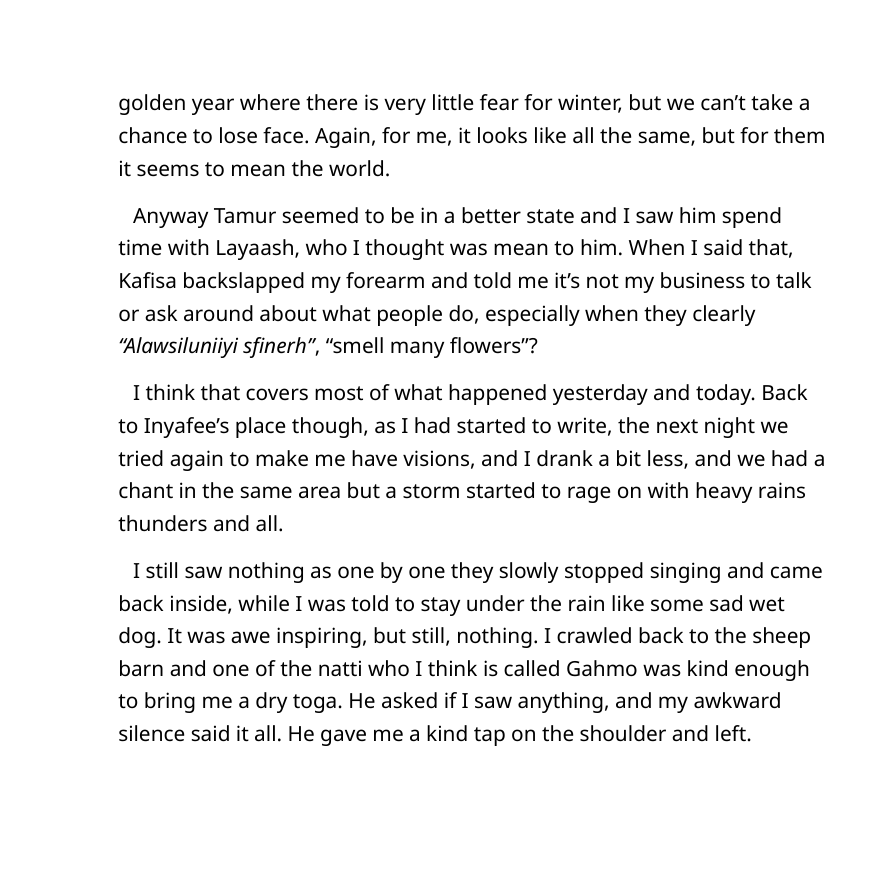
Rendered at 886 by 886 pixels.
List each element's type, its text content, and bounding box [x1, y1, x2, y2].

text Anyway Tamur seemed to be in a better state and I saw him spend time with Layaash, who I thought was mean to him. When I said that, Kafisa backslapped my forearm and told me it’s not my business to talk or ask around about what people do, especially when they clearly “Alawsiluniiyi sfinerh”, “smell many flowers”? [118, 201, 827, 360]
text I think that covers most of what happened yesterday and today. Back to Inyafee’s place though, as I had started to write, the next night we tried again to make me have visions, and I drank a bit less, and we had a chant in the same area but a storm started to rage on with heavy rains thunders and all. [118, 378, 827, 537]
text I still saw nothing as one by one they slowly stopped singing and came back inside, while I was told to stay under the rain like some sad wet dog. It was awe inspiring, but still, nothing. I crawled back to the sheep barn and one of the natti who I think is called Gahmo was kind enough to bring me a dry toga. He asked if I saw anything, and my awkward silence said it all. He gave me a kind tap on the shoulder and left. [118, 556, 827, 748]
text golden year where there is very little fear for winter, but we can’t take a chance to lose face. Again, for me, it looks like all the same, but for them it seems to mean the world. [118, 88, 827, 182]
